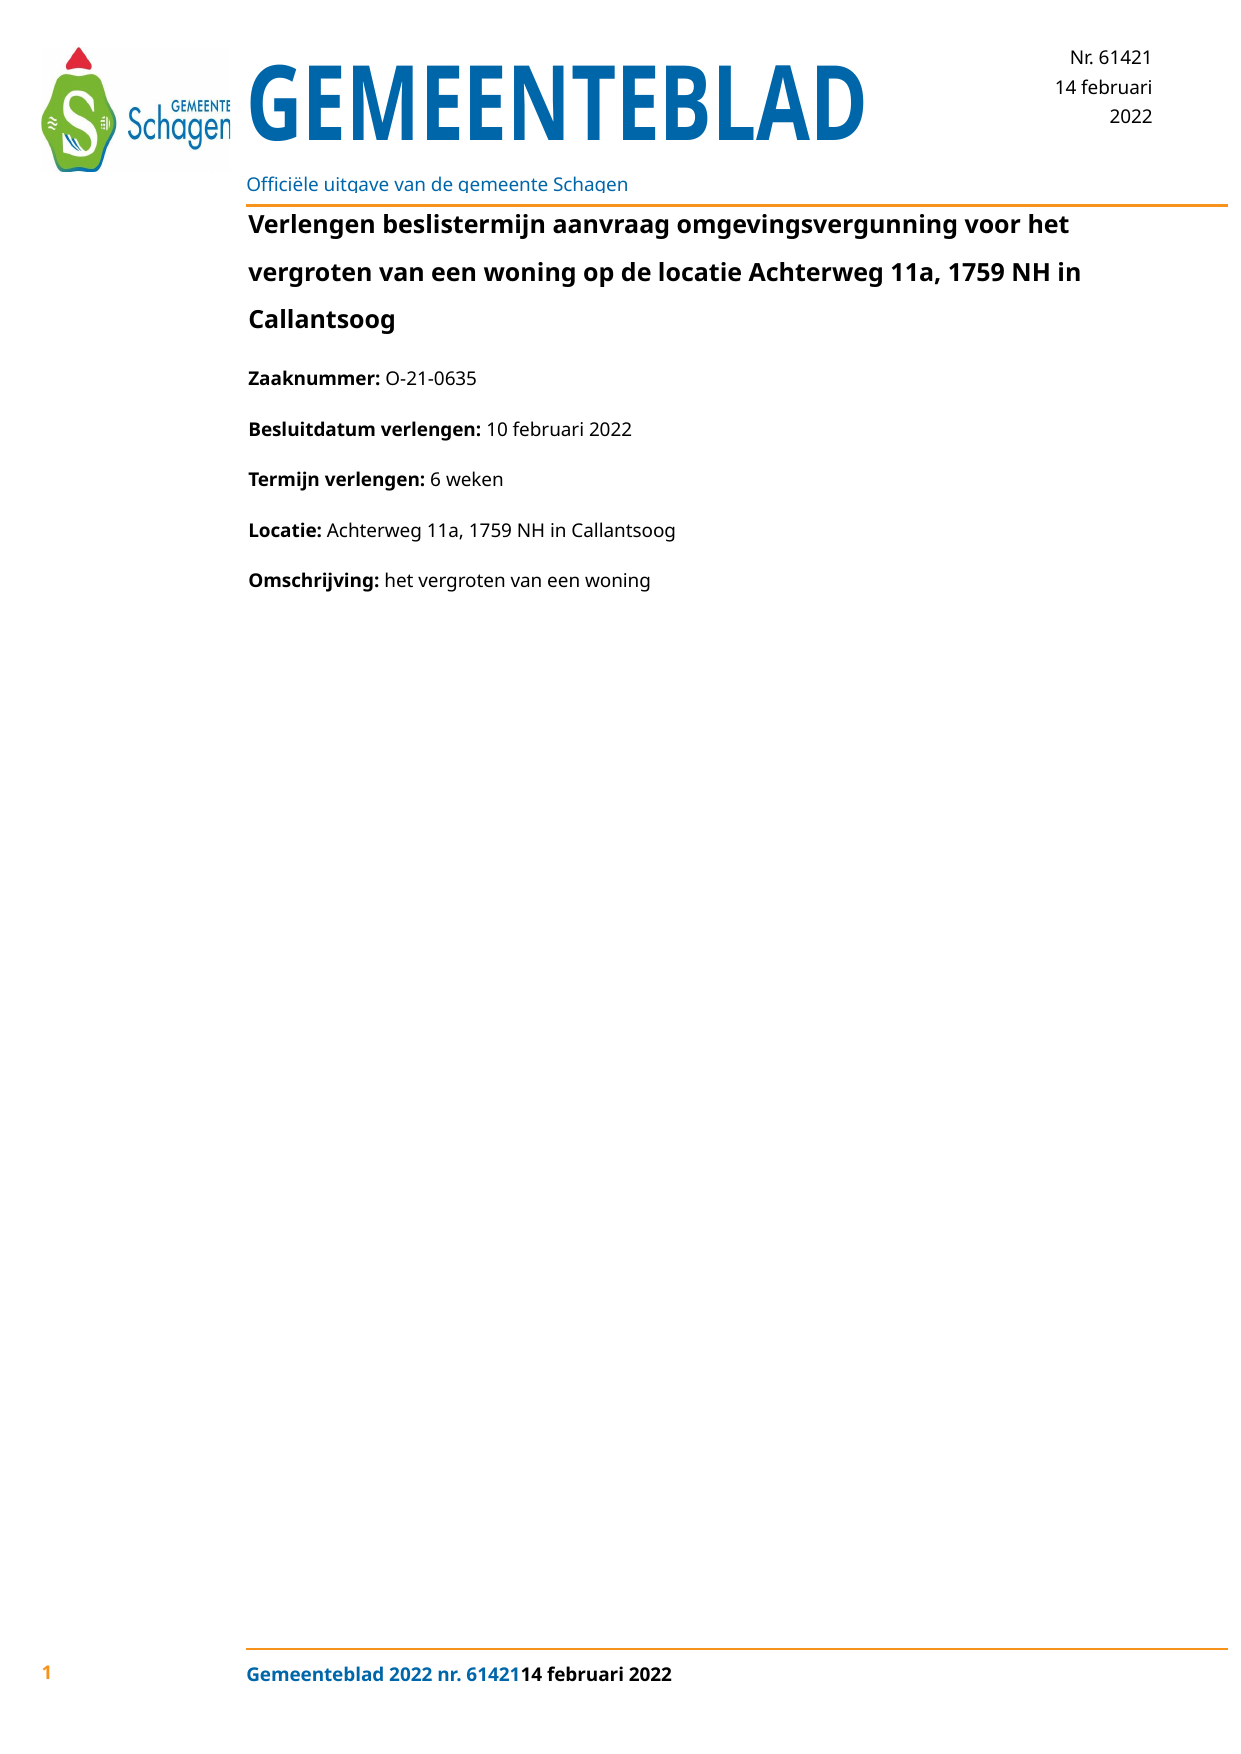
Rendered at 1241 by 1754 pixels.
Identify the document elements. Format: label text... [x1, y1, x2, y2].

text Zaaknummer: O-21-0635 [248, 366, 1152, 391]
text Termijn verlengen: 6 weken [248, 466, 1152, 492]
text Omschrijving: het vergroten van een woning [248, 567, 1152, 593]
text Besluitdatum verlengen: 10 februari 2022 [248, 416, 1152, 442]
picture [41, 47, 231, 172]
text Locatie: Achterweg 11a, 1759 NH in Callantsoog [248, 517, 1152, 542]
text Verlengen beslistermijn aanvraag omgevingsvergunning voor het vergroten van een woning op de locatie Achterweg 11a, 1759 NH in Callantsoog [248, 207, 1152, 336]
